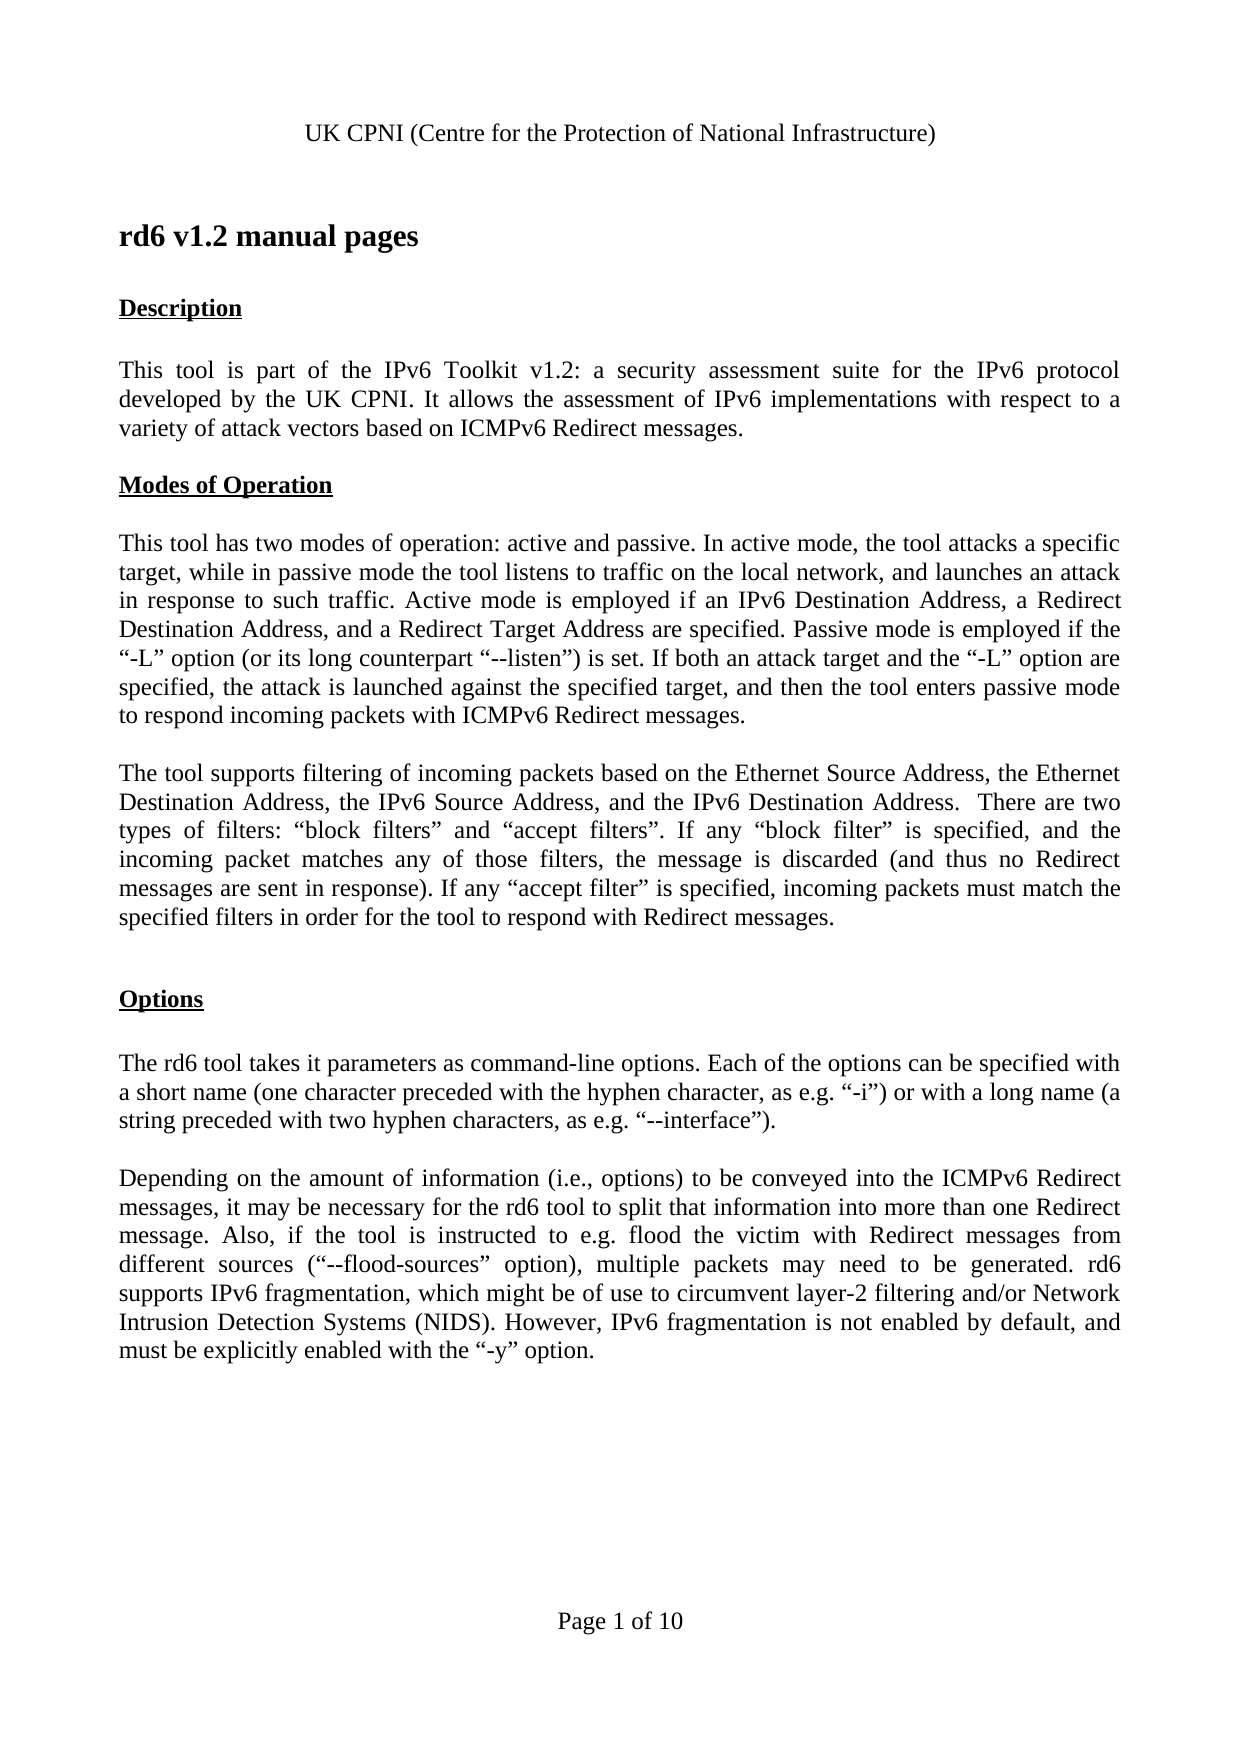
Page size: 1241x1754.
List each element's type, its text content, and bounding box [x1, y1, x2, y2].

text This tool has two modes of operation: active and passive. In active mode, the tool attacks a specific target, while in passive mode the tool listens to traffic on the local network, and launches an attack in response to such traffic. Active mode is employed if an IPv6 Destination Address, a Redirect Destination Address, and a Redirect Target Address are specified. Passive mode is employed if the “-L” option (or its long counterpart “--listen”) is set. If both an attack target and the “-L” option are specified, the attack is launched against the specified target, and then the tool enters passive mode to respond incoming packets with ICMPv6 Redirect messages. [118, 528, 1122, 729]
text Modes of Operation [118, 470, 1122, 499]
subtitle Options [118, 984, 1122, 1013]
text This tool is part of the IPv6 Toolkit v1.2: a security assessment suite for the IPv6 protocol developed by the UK CPNI. It allows the assessment of IPv6 implementations with respect to a variety of attack vectors based on ICMPv6 Redirect messages. [118, 355, 1122, 442]
text Depending on the amount of information (i.e., options) to be conveyed into the ICMPv6 Redirect messages, it may be necessary for the rd6 tool to split that information into more than one Redirect message. Also, if the tool is instructed to e.g. flood the victim with Redirect messages from different sources (“--flood-sources” option), multiple packets may need to be generated. rd6 supports IPv6 fragmentation, which might be of use to circumvent layer-2 filtering and/or Network Intrusion Detection Systems (NIDS). However, IPv6 fragmentation is not enabled by default, and must be explicitly enabled with the “-y” option. [118, 1163, 1122, 1364]
text The tool supports filtering of incoming packets based on the Ethernet Source Address, the Ethernet Destination Address, the IPv6 Source Address, and the IPv6 Destination Address. There are two types of filters: “block filters” and “accept filters”. If any “block filter” is specified, and the incoming packet matches any of those filters, the message is discarded (and thus no Redirect messages are sent in response). If any “accept filter” is specified, incoming packets must match the specified filters in order for the tool to respond with Redirect messages. [118, 758, 1122, 930]
text The rd6 tool takes it parameters as command-line options. Each of the options can be specified with a short name (one character preceded with the hyphen character, as e.g. “-i”) or with a long name (a string preceded with two hyphen characters, as e.g. “--interface”). [118, 1048, 1122, 1134]
subtitle rd6 v1.2 manual pages [118, 217, 1122, 253]
text Description [118, 293, 1122, 322]
